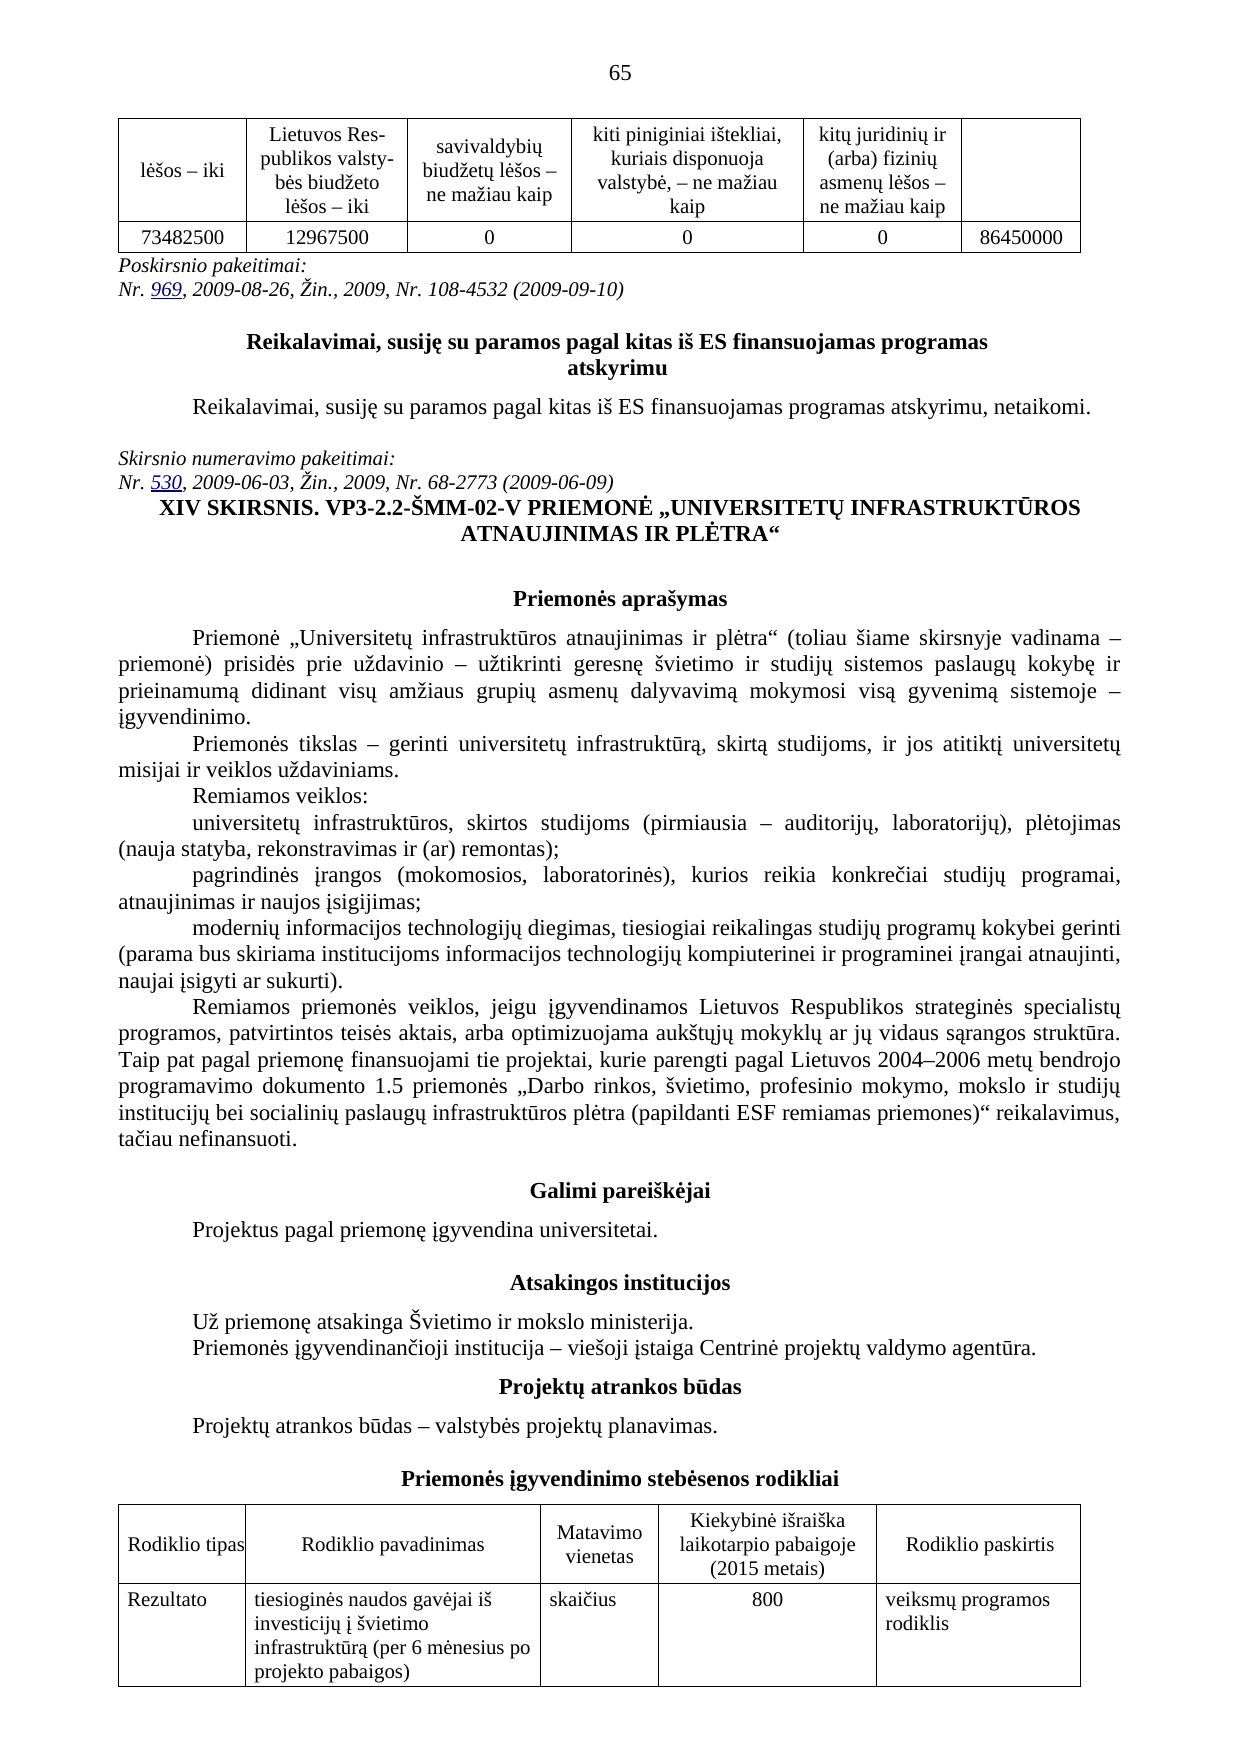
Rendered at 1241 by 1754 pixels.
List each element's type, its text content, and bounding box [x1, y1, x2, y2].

table_header Rodiklio pavadinimas [246, 1505, 540, 1583]
text Projektus pagal priemonę įgyvendina universitetai. [118, 1216, 1122, 1243]
subtitle XIV SKIRSNIS. VP3-2.2-šMM-02-V PRIEMONĖ „UNIVERSITETŲ INFRASTRUKTŪRos atnaujinimas ir plėtra“ [118, 494, 1122, 546]
text Reikalavimai, susiję su paramos pagal kitas iš ES finansuojamas programas atskyrimu, netaikomi. [118, 393, 1122, 419]
table_header Matavimo vienetas [541, 1505, 658, 1583]
table_cell savivaldybių biudžetų lėšos – ne mažiau kaip [408, 119, 571, 221]
text Už priemonę atsakinga Švietimo ir mokslo ministerija. [118, 1308, 1122, 1334]
table_header Rodiklio tipas [119, 1505, 245, 1583]
text Priemonės įgyvendinančioji institucija – viešoji įstaiga Centrinė projektų valdymo agentūra. [118, 1334, 1122, 1361]
text Nr. 969, 2009-08-26, Žin., 2009, Nr. 108-4532 (2009-09-10) [118, 277, 1122, 301]
table_header Rodiklio paskirtis [877, 1505, 1080, 1583]
table_cell 0 [804, 222, 961, 252]
text Poskirsnio pakeitimai: [118, 253, 1122, 277]
text Atsakingos institucijos [118, 1269, 1122, 1296]
text Priemonė „Universitetų infrastruktūros atnaujinimas ir plėtra“ (toliau šiame skirsnyje vadinama – priemonė) prisidės prie uždavinio – užtikrinti geresnę švietimo ir studijų sistemos paslaugų kokybę ir prieinamumą didinant visų amžiaus grupių asmenų dalyvavimą mokymosi visą gyvenimą sistemoje – įgyvendinimo. [118, 624, 1122, 729]
table_cell 0 [408, 222, 571, 252]
text Priemonės įgyvendinimo stebėsenos rodikliai [118, 1465, 1122, 1491]
table_cell 800 [659, 1584, 876, 1686]
text Remiamos priemonės veiklos, jeigu įgyvendinamos Lietuvos Respublikos strateginės specialistų programos, patvirtintos teisės aktais, arba optimizuojama aukštųjų mokyklų ar jų vidaus sąrangos struktūra. Taip pat pagal priemonę finansuojami tie projektai, kurie parengti pagal Lietuvos 2004–2006 metų bendrojo programavimo dokumento 1.5 priemonės „Darbo rinkos, švietimo, profesinio mokymo, mokslo ir studijų institucijų bei socialinių paslaugų infrastruktūros plėtra (papildanti ESF remiamas priemones)“ reikalavimus, tačiau nefinansuoti. [118, 993, 1122, 1151]
text universitetų infrastruktūros, skirtos studijoms (pirmiausia – auditorijų, laboratorijų), plėtojimas (nauja statyba, rekonstravimas ir (ar) remontas); [118, 809, 1122, 861]
text modernių informacijos technologijų diegimas, tiesiogiai reikalingas studijų programų kokybei gerinti (parama bus skiriama institucijoms informacijos technologijų kompiuterinei ir programinei įrangai atnaujinti, naujai įsigyti ar sukurti). [118, 914, 1122, 993]
table_cell 0 [572, 222, 803, 252]
text Priemonės tikslas – gerinti universitetų infrastruktūrą, skirtą studijoms, ir jos atitiktį universitetų misijai ir veiklos uždaviniams. [118, 729, 1122, 782]
table_cell 86450000 [962, 222, 1080, 252]
text Remiamos veiklos: [118, 782, 1122, 809]
table_cell tiesioginės naudos gavėjai iš investicijų į švietimo infrastruktūrą (per 6 mėnesius po projekto pabaigos) [246, 1584, 540, 1686]
table_cell Rezultato [119, 1584, 245, 1686]
table_header Kiekybinė išraiška laikotarpio pabaigoje (2015 metais) [659, 1505, 876, 1583]
table_cell lėšos – iki [119, 119, 246, 221]
text Projektų atrankos būdas [118, 1373, 1122, 1399]
table_header [962, 119, 1080, 221]
table_cell 73482500 [119, 222, 246, 252]
table_cell Lietuvos Res­publikos valsty­bės biudžeto lėšos – iki [247, 119, 407, 221]
text Projektų atrankos būdas – valstybės projektų planavimas. [118, 1412, 1122, 1438]
table_cell veiksmų programos rodiklis [877, 1584, 1080, 1686]
text Priemonės aprašymas [118, 585, 1122, 612]
table_cell skaičius [541, 1584, 658, 1686]
table_cell kitų juridinių ir (arba) fizinių asmenų lėšos – ne mažiau kaip [804, 119, 961, 221]
text pagrindinės įrangos (mokomosios, laboratorinės), kurios reikia konkrečiai studijų programai, atnaujinimas ir naujos įsigijimas; [118, 861, 1122, 914]
table_cell 12967500 [247, 222, 407, 252]
text Reikalavimai, susiję su paramos pagal kitas iš ES finansuojamas programas atskyrimu [118, 328, 1122, 380]
table_cell kiti piniginiai ištekliai, kuriais disponuoja valstybė, – ne mažiau kaip [572, 119, 803, 221]
text Galimi pareiškėjai [118, 1178, 1122, 1204]
text Skirsnio numeravimo pakeitimai: [118, 446, 1122, 470]
text Nr. 530, 2009-06-03, Žin., 2009, Nr. 68-2773 (2009-06-09) [118, 470, 1122, 494]
